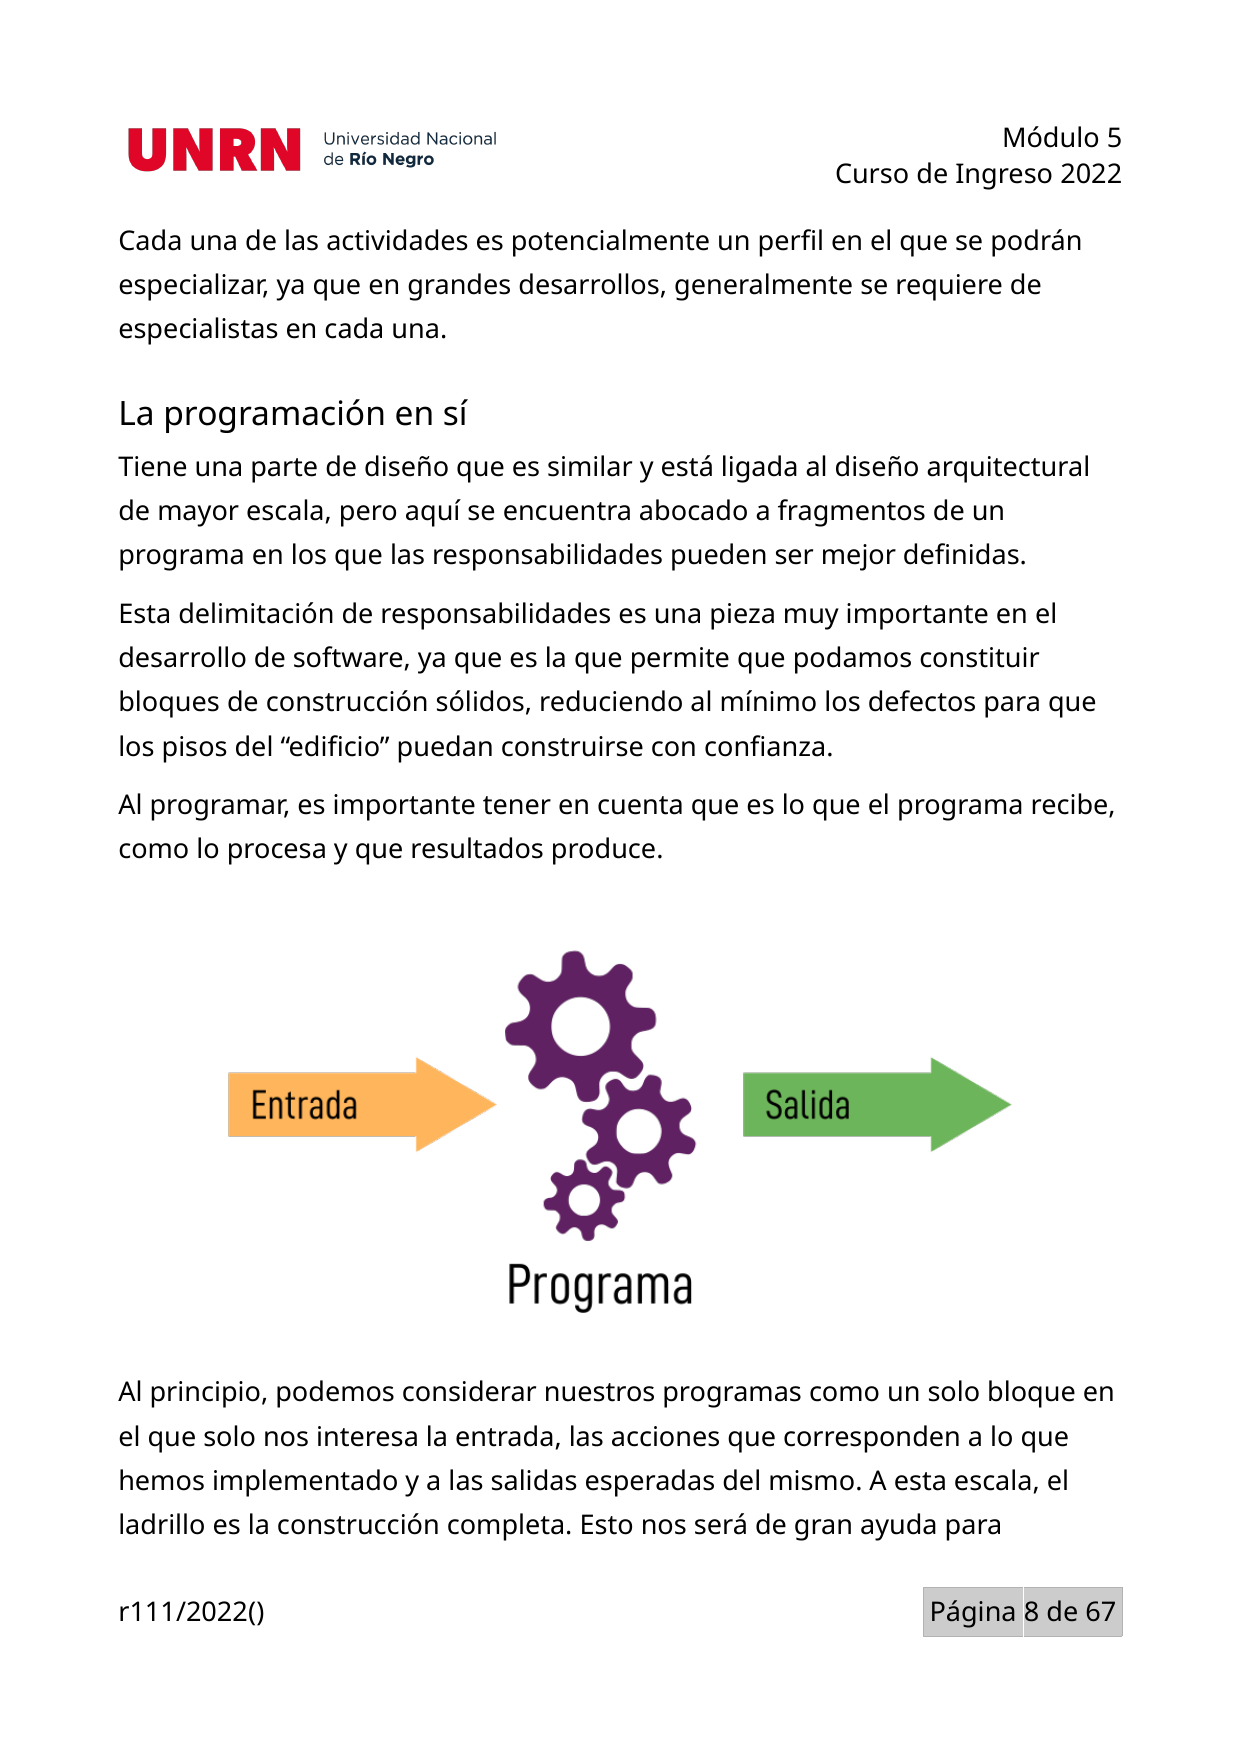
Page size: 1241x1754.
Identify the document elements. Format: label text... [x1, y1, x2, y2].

text Tiene una parte de diseño que es similar y está ligada al diseño arquitectural de mayor escala, pero aquí se encuentra abocado a fragmentos de un programa en los que las responsabilidades pueden ser mejor definidas. [118, 447, 1122, 573]
picture [118, 118, 505, 180]
text Esta delimitación de responsabilidades es una pieza muy importante en el desarrollo de software, ya que es la que permite que podamos constituir bloques de construcción sólidos, reduciendo al mínimo los defectos para que los pisos del “edificio” puedan construirse con confianza. [118, 594, 1122, 764]
text Al programar, es importante tener en cuenta que es lo que el programa recibe, como lo procesa y que resultados produce. [118, 786, 1122, 867]
text Al principio, podemos considerar nuestros programas como un solo bloque en el que solo nos interesa la entrada, las acciones que corresponden a lo que hemos implementado y a las salidas esperadas del mismo. A esta escala, el ladrillo es la construcción completa. Esto nos será de gran ayuda para [118, 889, 1122, 1542]
text Cada una de las actividades es potencialmente un perfil en el que se podrán especializar, ya que en grandes desarrollos, generalmente se requiere de especialistas en cada una. [118, 221, 1122, 347]
picture [198, 918, 1042, 1337]
subtitle La programación en sí [118, 389, 1122, 435]
